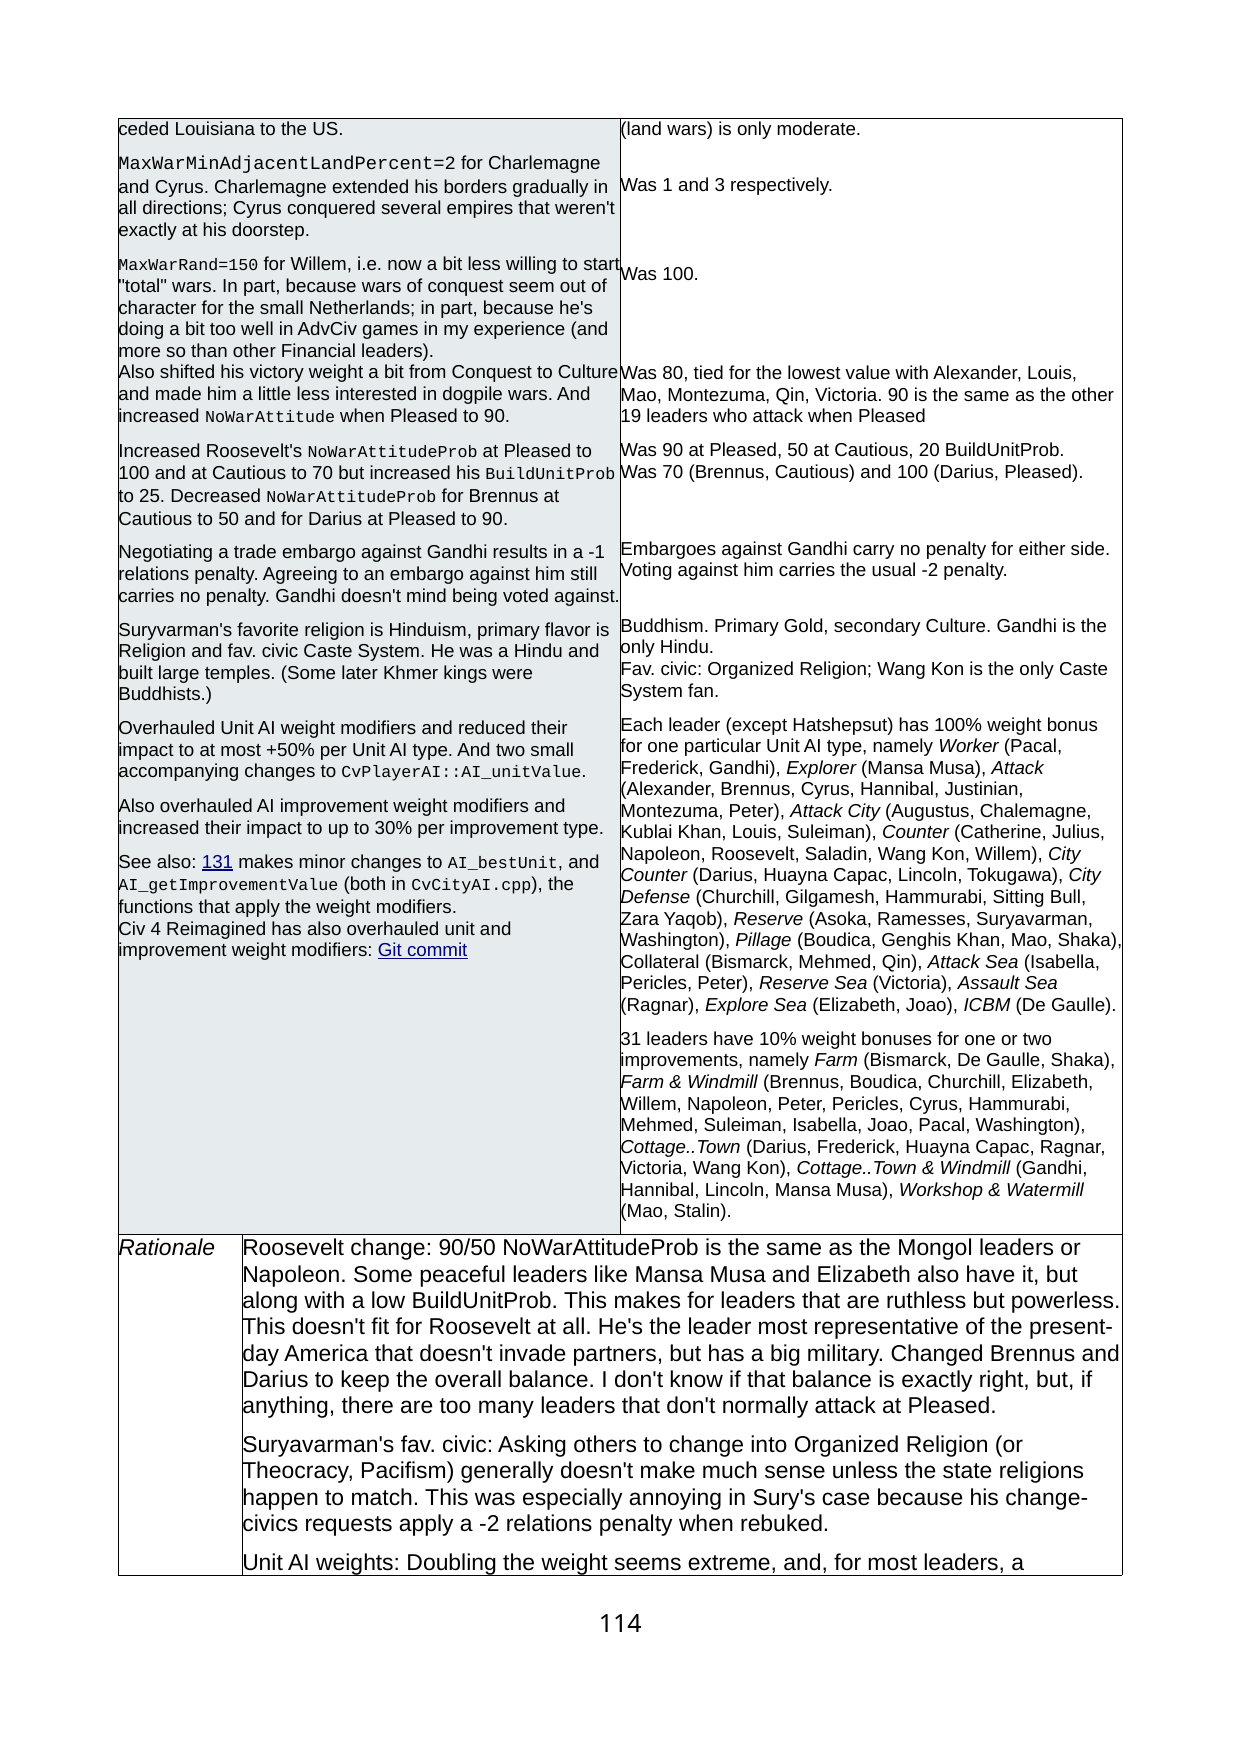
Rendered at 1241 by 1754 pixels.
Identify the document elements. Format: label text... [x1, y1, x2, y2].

table_cell ceded Louisiana to the US. MaxWarMinAdjacentLandPercent=2 for Charlemagne and Cyrus. Charlemagne extended his borders gradually in all directions; Cyrus conquered several empires that weren't exactly at his doorstep. MaxWarRand=150 for Willem, i.e. now a bit less willing to start "total" wars. In part, because wars of conquest seem out of character for the small Netherlands; in part, because he's doing a bit too well in AdvCiv games in my experience (and more so than other Financial leaders). Also shifted his victory weight a bit from Conquest to Culture and made him a little less interested in dogpile wars. And increased NoWarAttitude when Pleased to 90. Increased Roosevelt's NoWarAttitudeProb at Pleased to 100 and at Cautious to 70 but increased his Build­UnitProb to 25. Decreased NoWarAttitudeProb for Brennus at Cautious to 50 and for Darius at Pleased to 90. Negotiating a trade embargo against Gandhi results in a -1 relations penalty. Agreeing to an embargo against him still carries no penalty. Gandhi doesn't mind being voted against. Suryvarman's favorite religion is Hinduism, primary flavor is Religion and fav. civic Caste System. He was a Hindu and built large temples. (Some later Khmer kings were Buddhists.) Overhauled Unit AI weight modifiers and reduced their impact to at most +50% per Unit AI type. And two small accompanying changes to CvPlayerAI::AI_unitValue. Also overhauled AI improvement weight modifiers and increased their impact to up to 30% per improvement type. See also: 131 makes minor changes to AI_bestUnit, and AI_getImprovementValue (both in CvCityAI.cpp), the functions that apply the weight modifiers. Civ 4 Reimagined has also overhauled unit and improvement weight modifiers: Git commit [119, 119, 620, 1234]
table_cell Roosevelt change: 90/50 NoWarAttitudeProb is the same as the Mongol leaders or Napoleon. Some peaceful leaders like Mansa Musa and Elizabeth also have it, but along with a low BuildUnitProb. This makes for leaders that are ruthless but powerless. This doesn't fit for Roosevelt at all. He's the leader most representative of the present-day America that doesn't invade partners, but has a big military. Changed Brennus and Darius to keep the overall balance. I don't know if that balance is exactly right, but, if anything, there are too many leaders that don't normally attack at Pleased. Suryavarman's fav. civic: Asking others to change into Organized Religion (or Theocracy, Pacifism) generally doesn't make much sense unless the state religions happen to match. This was especially annoying in Sury's case because his change-civics requests apply a -2 relations penalty when rebuked. Unit AI weights: Doubling the weight seems extreme, and, for most leaders, a [243, 1235, 1122, 1575]
table_cell (land wars) is only moderate. Was 1 and 3 respectively. Was 100. Was 80, tied for the lowest value with Alexander, Louis, Mao, Montezuma, Qin, Victoria. 90 is the same as the other 19 leaders who attack when Pleased Was 90 at Pleased, 50 at Cautious, 20 BuildUnitProb. Was 70 (Brennus, Cautious) and 100 (Darius, Pleased). Embargoes against Gandhi carry no penalty for either side. Voting against him carries the usual -2 penalty. Buddhism. Primary Gold, secondary Culture. Gandhi is the only Hindu. Fav. civic: Organized Religion; Wang Kon is the only Caste System fan. Each leader (except Hatshepsut) has 100% weight bonus for one particular Unit AI type, namely Worker (Pacal, Frederick, Gandhi), Explorer (Mansa Musa), Attack (Alexander, Brennus, Cyrus, Hannibal, Justinian, Montezuma, Peter), Attack City (Augustus, Chalemagne, Kublai Khan, Louis, Suleiman), Counter (Catherine, Julius, Napoleon, Roosevelt, Saladin, Wang Kon, Willem), City Counter (Darius, Huayna Capac, Lincoln, Tokugawa), City Defense (Churchill, Gilgamesh, Hammurabi, Sitting Bull, Zara Yaqob), Reserve (Asoka, Ramesses, Suryavarman, Washington), Pillage (Boudica, Genghis Khan, Mao, Shaka), Collateral (Bismarck, Mehmed, Qin), Attack Sea (Isabella, Pericles, Peter), Reserve Sea (Victoria), Assault Sea (Ragnar), Explore Sea (Elizabeth, Joao), ICBM (De Gaulle). 31 leaders have 10% weight bonuses for one or two improvements, namely Farm (Bismarck, De Gaulle, Shaka), Farm & Windmill (Brennus, Boudica, Churchill, Elizabeth, Willem, Napoleon, Peter, Pericles, Cyrus, Hammurabi, Mehmed, Suleiman, Isabella, Joao, Pacal, Washington), Cottage..Town (Darius, Frederick, Huayna Capac, Ragnar, Victoria, Wang Kon), Cottage..Town & Windmill (Gandhi, Hannibal, Lincoln, Mansa Musa), Workshop & Watermill (Mao, Stalin). [621, 119, 1122, 1234]
table_cell Rationale [119, 1235, 242, 1575]
